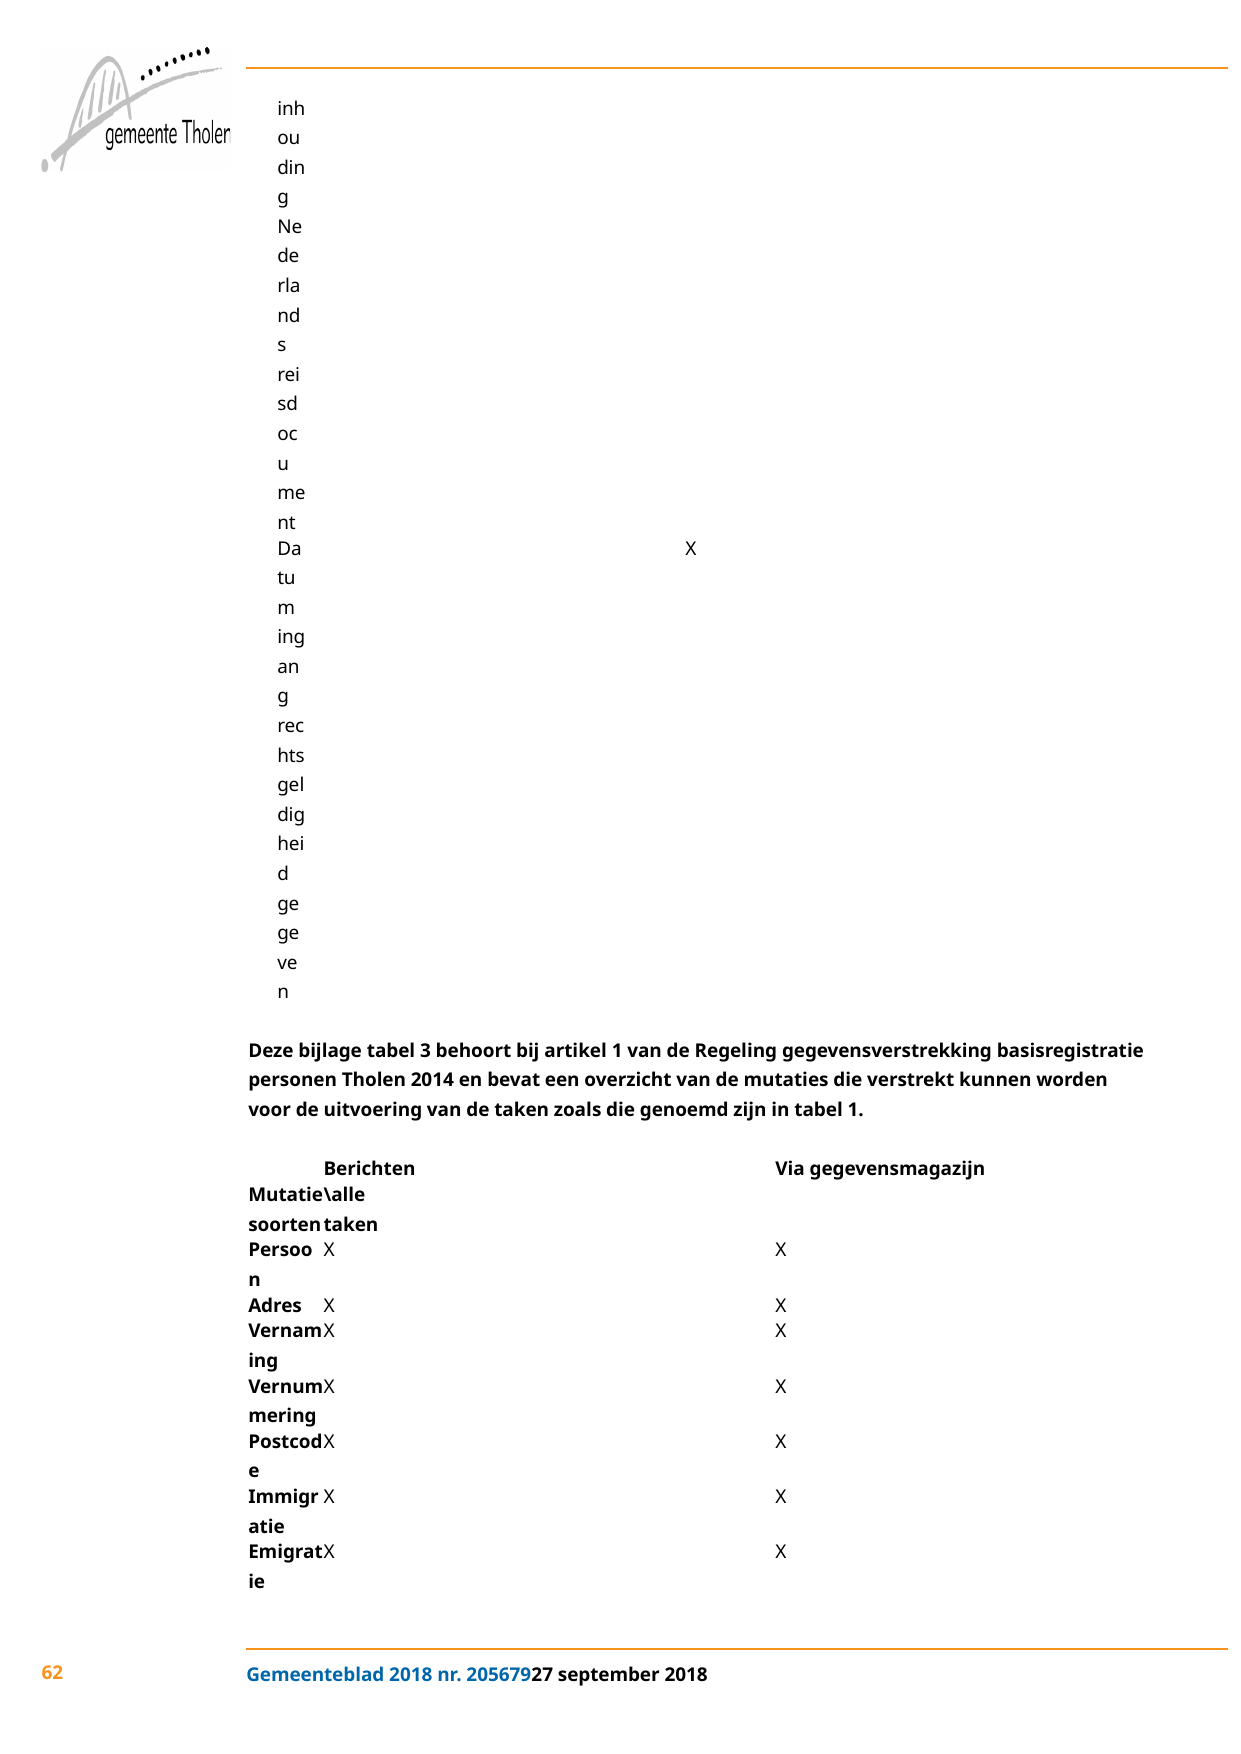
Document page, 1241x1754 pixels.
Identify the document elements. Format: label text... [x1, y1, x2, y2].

table_cell [1001, 1181, 1076, 1236]
table_cell [474, 1484, 549, 1539]
table_cell [549, 1318, 624, 1373]
table_cell [474, 1373, 549, 1428]
table_cell [773, 535, 802, 1004]
table_cell [850, 1539, 926, 1594]
table_cell [850, 1292, 926, 1317]
table_cell [1076, 1484, 1152, 1539]
table_cell [1001, 1318, 1076, 1373]
table_cell [625, 1181, 700, 1236]
table_cell [850, 1484, 926, 1539]
table_cell [549, 1236, 624, 1292]
picture [41, 47, 231, 172]
table_cell [850, 1181, 926, 1236]
table_cell [926, 1484, 1001, 1539]
table_cell Postcode [248, 1428, 323, 1483]
table_cell [850, 1428, 926, 1483]
table_cell [540, 535, 569, 1004]
table_cell [1001, 1428, 1076, 1483]
table_cell [775, 1181, 850, 1236]
table_cell [452, 535, 481, 1004]
table_cell [625, 1236, 700, 1292]
table_cell [850, 1236, 926, 1292]
table_cell [399, 1428, 474, 1483]
table_cell [744, 535, 773, 1004]
table_cell [627, 535, 656, 1004]
table_cell Vernaming [248, 1318, 323, 1373]
table_header [248, 1155, 323, 1181]
table_cell [335, 95, 364, 535]
table_cell [474, 1539, 549, 1594]
table_header Via gegevensmagazijn [775, 1155, 1152, 1181]
table_cell [926, 1292, 1001, 1317]
table_cell [510, 535, 539, 1004]
table_cell [474, 1292, 549, 1317]
table_cell [306, 535, 335, 1004]
table_cell [569, 95, 598, 535]
table_cell [481, 95, 510, 535]
table_header Berichten [323, 1155, 700, 1181]
table_cell [399, 1236, 474, 1292]
table_cell [656, 95, 685, 535]
table_cell [394, 95, 423, 535]
table_cell [481, 535, 510, 1004]
table_cell [474, 1236, 549, 1292]
table_cell [540, 95, 569, 535]
table_cell [1076, 1318, 1152, 1373]
table_cell X [323, 1484, 398, 1539]
table_cell [926, 1236, 1001, 1292]
table_cell [926, 1318, 1001, 1373]
table_cell Emigratie [248, 1539, 323, 1594]
table_cell [850, 1373, 926, 1428]
table_cell [474, 1428, 549, 1483]
table_cell [452, 95, 481, 535]
table_cell inhouding Nederlands reisdocument [277, 95, 306, 535]
table_cell [248, 535, 277, 1004]
table_cell X [323, 1373, 398, 1428]
table_cell [399, 1318, 474, 1373]
table_cell X [775, 1373, 850, 1428]
table_cell [549, 1181, 624, 1236]
table_cell [700, 1539, 775, 1594]
table_cell [656, 535, 685, 1004]
table_cell [549, 1484, 624, 1539]
table_cell [926, 1373, 1001, 1428]
table_header [700, 1155, 775, 1181]
table_cell [306, 95, 335, 535]
table_cell [1076, 1181, 1152, 1236]
table_cell [685, 95, 714, 535]
table_cell X [775, 1318, 850, 1373]
table_cell [549, 1292, 624, 1317]
table_cell [700, 1373, 775, 1428]
table_cell [625, 1428, 700, 1483]
table_cell \alle taken [323, 1181, 398, 1236]
table_cell [700, 1292, 775, 1317]
table_cell [1001, 1484, 1076, 1539]
table_cell [549, 1373, 624, 1428]
table_cell [335, 535, 364, 1004]
table_cell [625, 1373, 700, 1428]
table_cell [399, 1181, 474, 1236]
table_cell X [323, 1539, 398, 1594]
text Deze bijlage tabel 3 behoort bij artikel 1 van de Regeling gegevensverstrekking basisregistratie personen Tholen 2014 en bevat een overzicht van de mutaties die verstrekt kunnen worden voor de uitvoering van de taken zoals die genoemd zijn in tabel 1. [248, 1037, 1152, 1122]
table_cell [625, 1484, 700, 1539]
table_cell [365, 535, 394, 1004]
table_cell X [323, 1428, 398, 1483]
table_cell X [775, 1428, 850, 1483]
table_cell [399, 1292, 474, 1317]
table_cell [1001, 1539, 1076, 1594]
table_cell [399, 1373, 474, 1428]
table_cell [598, 535, 627, 1004]
table_cell [1001, 1373, 1076, 1428]
table_cell [926, 1539, 1001, 1594]
table_cell [700, 1236, 775, 1292]
table_cell X [775, 1292, 850, 1317]
table_cell X [775, 1539, 850, 1594]
table_cell Immigratie [248, 1484, 323, 1539]
table_cell [248, 95, 277, 535]
table_cell [549, 1539, 624, 1594]
table_cell [627, 95, 656, 535]
table_cell [714, 95, 743, 535]
table_cell [714, 535, 743, 1004]
table_cell Mutatiesoorten [248, 1181, 323, 1236]
table_cell Persoon [248, 1236, 323, 1292]
table_cell [926, 1181, 1001, 1236]
table_cell [569, 535, 598, 1004]
table_cell [474, 1318, 549, 1373]
table_cell [700, 1428, 775, 1483]
table_cell [625, 1539, 700, 1594]
table_cell [1001, 1292, 1076, 1317]
table_cell [1076, 1539, 1152, 1594]
table_cell [423, 95, 452, 535]
table_cell [1076, 1373, 1152, 1428]
table_cell [399, 1484, 474, 1539]
table_cell X [323, 1318, 398, 1373]
table_cell [700, 1484, 775, 1539]
table_cell X [323, 1236, 398, 1292]
table_cell [926, 1428, 1001, 1483]
table_cell X [685, 535, 714, 1004]
table_cell X [775, 1484, 850, 1539]
table_cell Datum ingang rechtsgeldigheid gegeven [277, 535, 306, 1004]
table_cell [1001, 1236, 1076, 1292]
table_cell [510, 95, 539, 535]
table_cell [394, 535, 423, 1004]
table_cell [700, 1181, 775, 1236]
table_cell [1076, 1292, 1152, 1317]
table_cell [1076, 1428, 1152, 1483]
table_cell X [323, 1292, 398, 1317]
table_cell [549, 1428, 624, 1483]
table_cell [1076, 1236, 1152, 1292]
table_cell [598, 95, 627, 535]
table_cell [850, 1318, 926, 1373]
table_cell X [775, 1236, 850, 1292]
table_cell [773, 95, 802, 535]
table_cell [700, 1318, 775, 1373]
table_cell Adres [248, 1292, 323, 1317]
table_cell Vernummering [248, 1373, 323, 1428]
table_cell [423, 535, 452, 1004]
table_cell [474, 1181, 549, 1236]
table_cell [365, 95, 394, 535]
table_cell [399, 1539, 474, 1594]
table_cell [744, 95, 773, 535]
table_cell [625, 1292, 700, 1317]
table_cell [625, 1318, 700, 1373]
